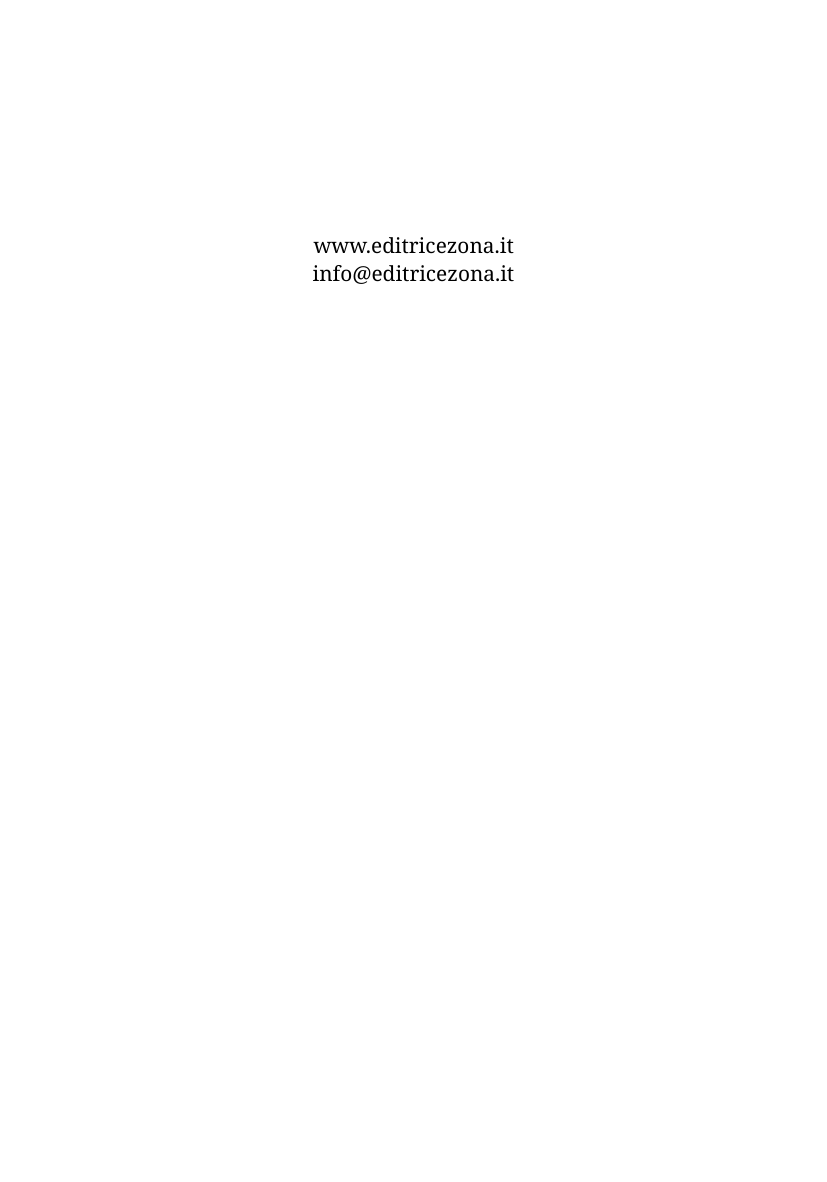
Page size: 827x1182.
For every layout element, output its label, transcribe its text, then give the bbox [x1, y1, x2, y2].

text info@editricezona.it [118, 259, 709, 288]
text www.editricezona.it [118, 231, 709, 259]
